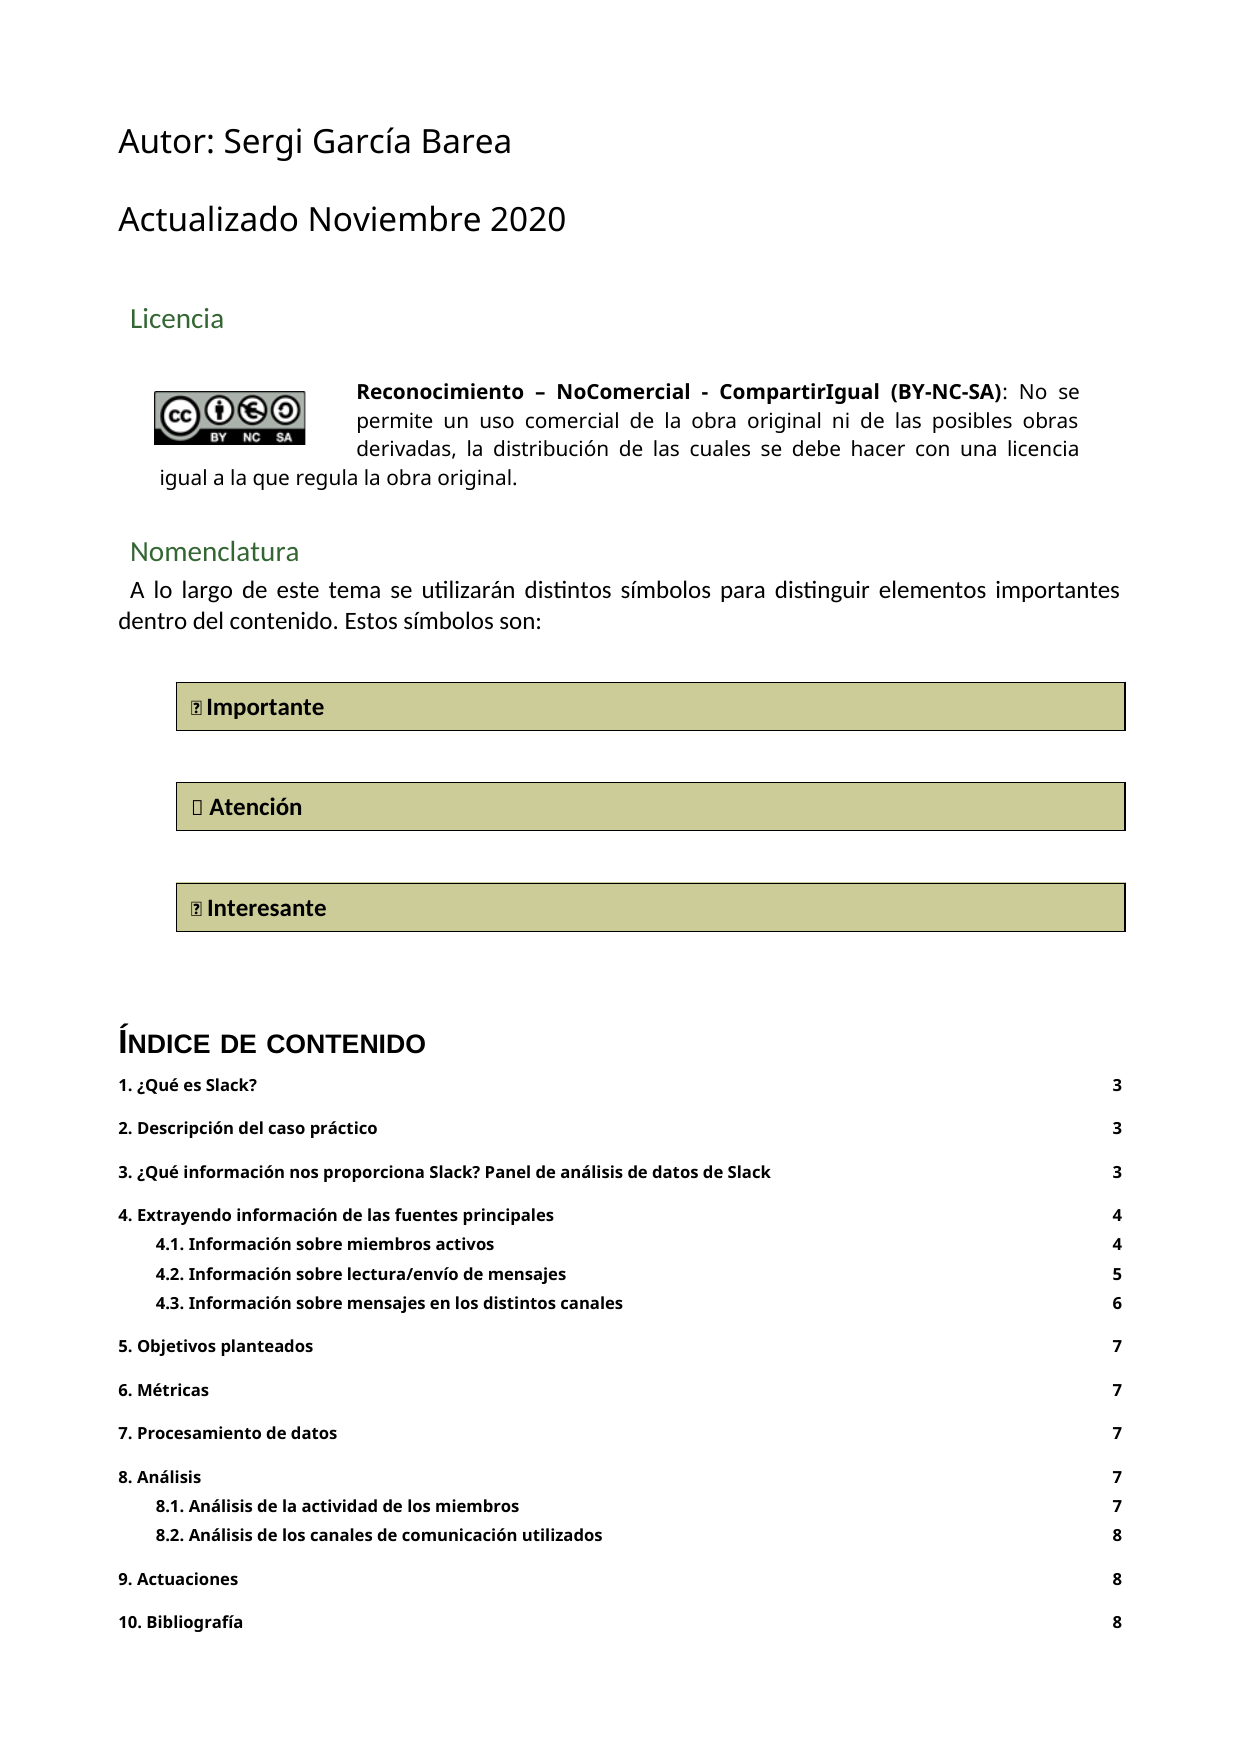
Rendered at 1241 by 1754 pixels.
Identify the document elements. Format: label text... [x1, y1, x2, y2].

text Nomenclatura [118, 533, 1122, 568]
text 8.2. Análisis de los canales de comunicación utilizados 8 [156, 1524, 1122, 1546]
text Índice de contenido [118, 1022, 1122, 1061]
picture [154, 391, 306, 445]
text 3. ¿Qué información nos proporciona Slack? Panel de análisis de datos de Slack 3 [118, 1160, 1122, 1183]
text 8. Análisis 7 [118, 1465, 1122, 1488]
text Actualizado Noviembre 2020 [118, 196, 1122, 241]
text 6. Métricas 7 [118, 1378, 1122, 1401]
text A lo largo de este tema se utilizarán distintos símbolos para distinguir elementos importantes dentro del contenido. Estos símbolos son: [118, 575, 1122, 636]
text Licencia [118, 301, 1122, 336]
text 4.1. Información sobre miembros activos 4 [156, 1233, 1122, 1256]
text 📖 Importante [177, 683, 1124, 730]
text 4. Extrayendo información de las fuentes principales 4 [118, 1204, 1122, 1226]
text ❕ Atención [177, 783, 1124, 830]
text 8.1. Análisis de la actividad de los miembros 7 [156, 1494, 1122, 1517]
text 2. Descripción del caso práctico 3 [118, 1117, 1122, 1139]
text 💬 Interesante [177, 884, 1124, 931]
text 1. ¿Qué es Slack? 3 [118, 1073, 1122, 1096]
text Reconocimiento – NoComercial - CompartirIgual (BY-NC-SA): No se permite un uso comercial de la obra original ni de las posibles obras derivadas, la distribución de las cuales se debe hacer con una licencia igual a la que regula la obra original. [159, 377, 1080, 491]
text 9. Actuaciones 8 [118, 1567, 1122, 1590]
text 7. Procesamiento de datos 7 [118, 1422, 1122, 1444]
text 4.2. Información sobre lectura/envío de mensajes 5 [156, 1262, 1122, 1285]
text Autor: Sergi García Barea [118, 118, 1122, 163]
text 4.3. Información sobre mensajes en los distintos canales 6 [156, 1291, 1122, 1314]
text 5. Objetivos planteados 7 [118, 1335, 1122, 1357]
text 10. Bibliografía 8 [118, 1611, 1122, 1633]
